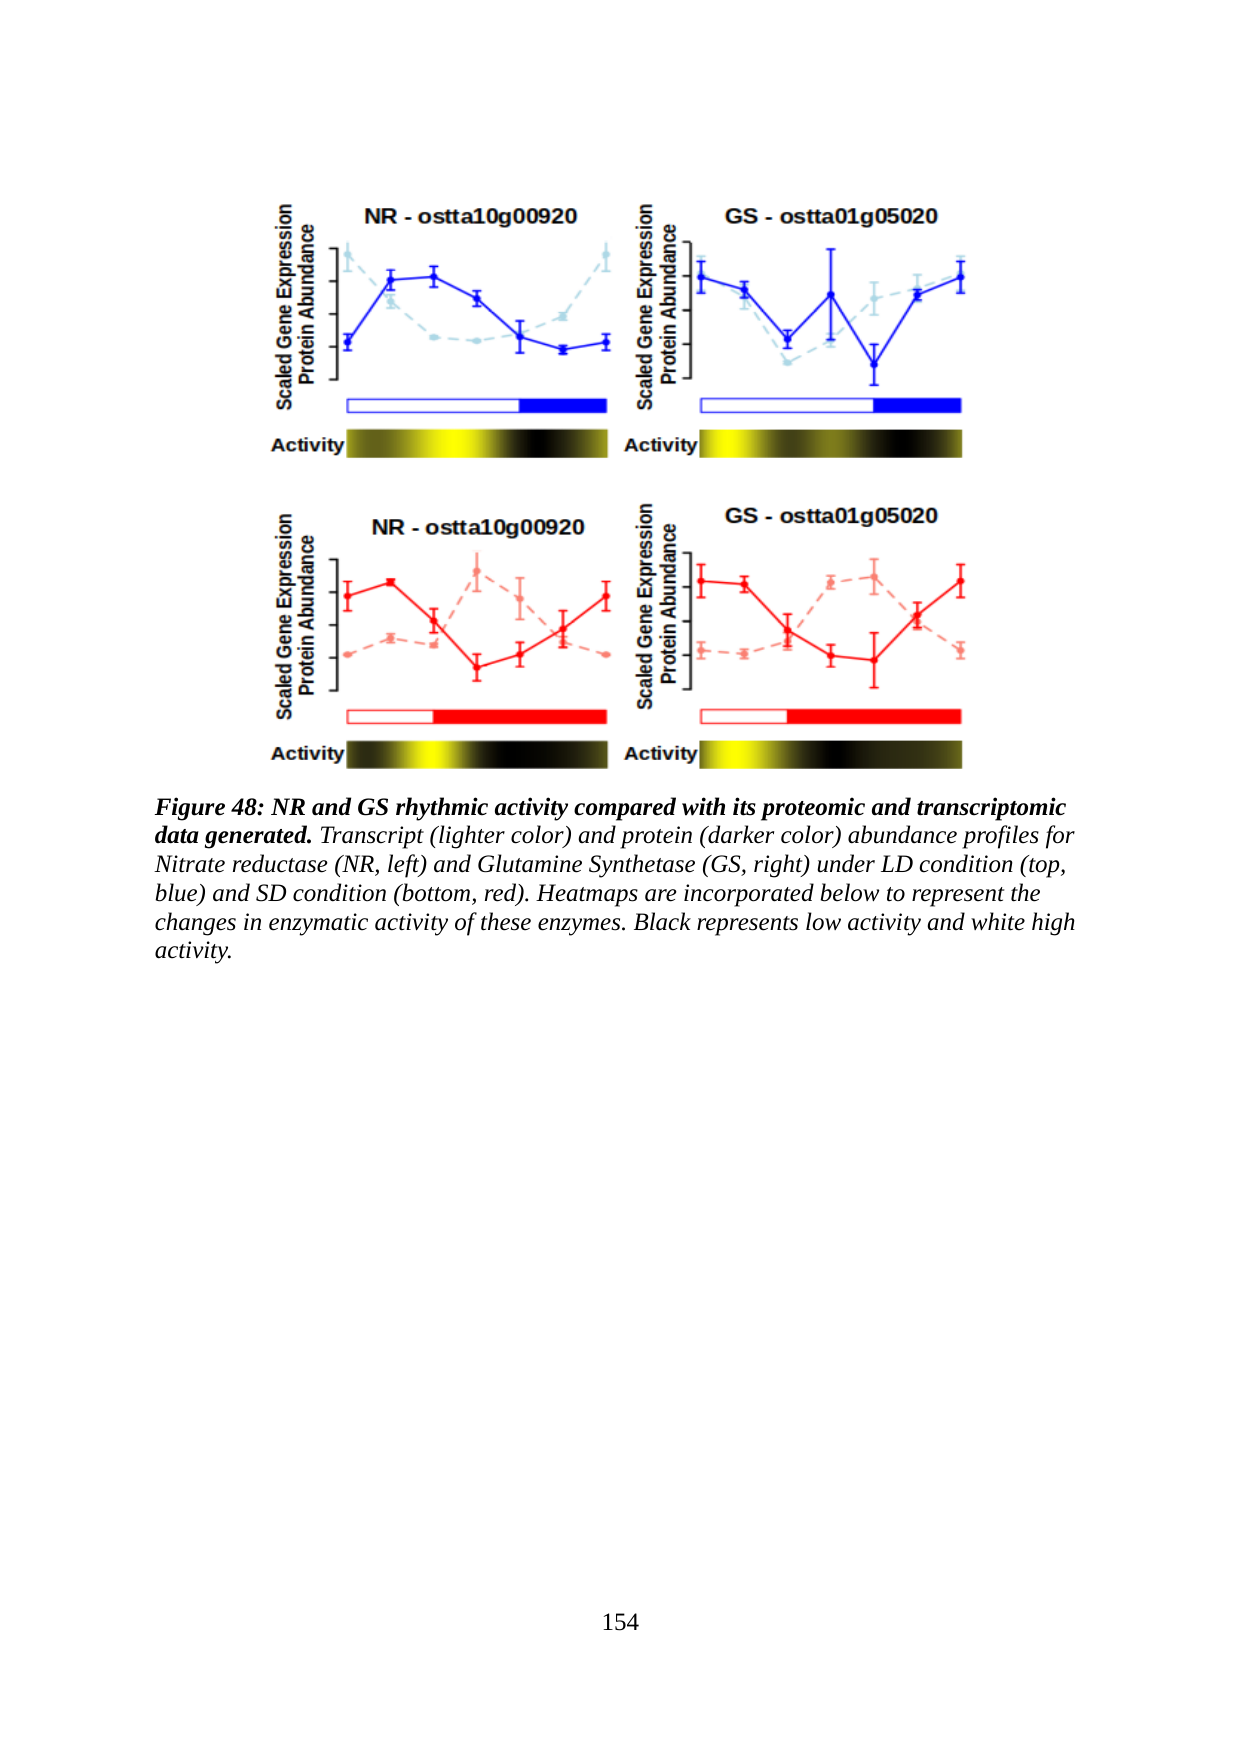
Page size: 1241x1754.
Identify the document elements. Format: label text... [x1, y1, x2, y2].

text Figure 48: NR and GS rhythmic activity compared with its proteomic and transcriptomic data generated. Transcript (lighter color) and protein (darker color) abundance profiles for Nitrate reductase (NR, left) and Glutamine Synthetase (GS, right) under LD condition (top, blue) and SD condition (bottom, red). Heatmaps are incorporated below to represent the changes in enzymatic activity of these enzymes. Black represents low activity and white high activity. [154, 792, 1093, 964]
picture [253, 193, 995, 792]
